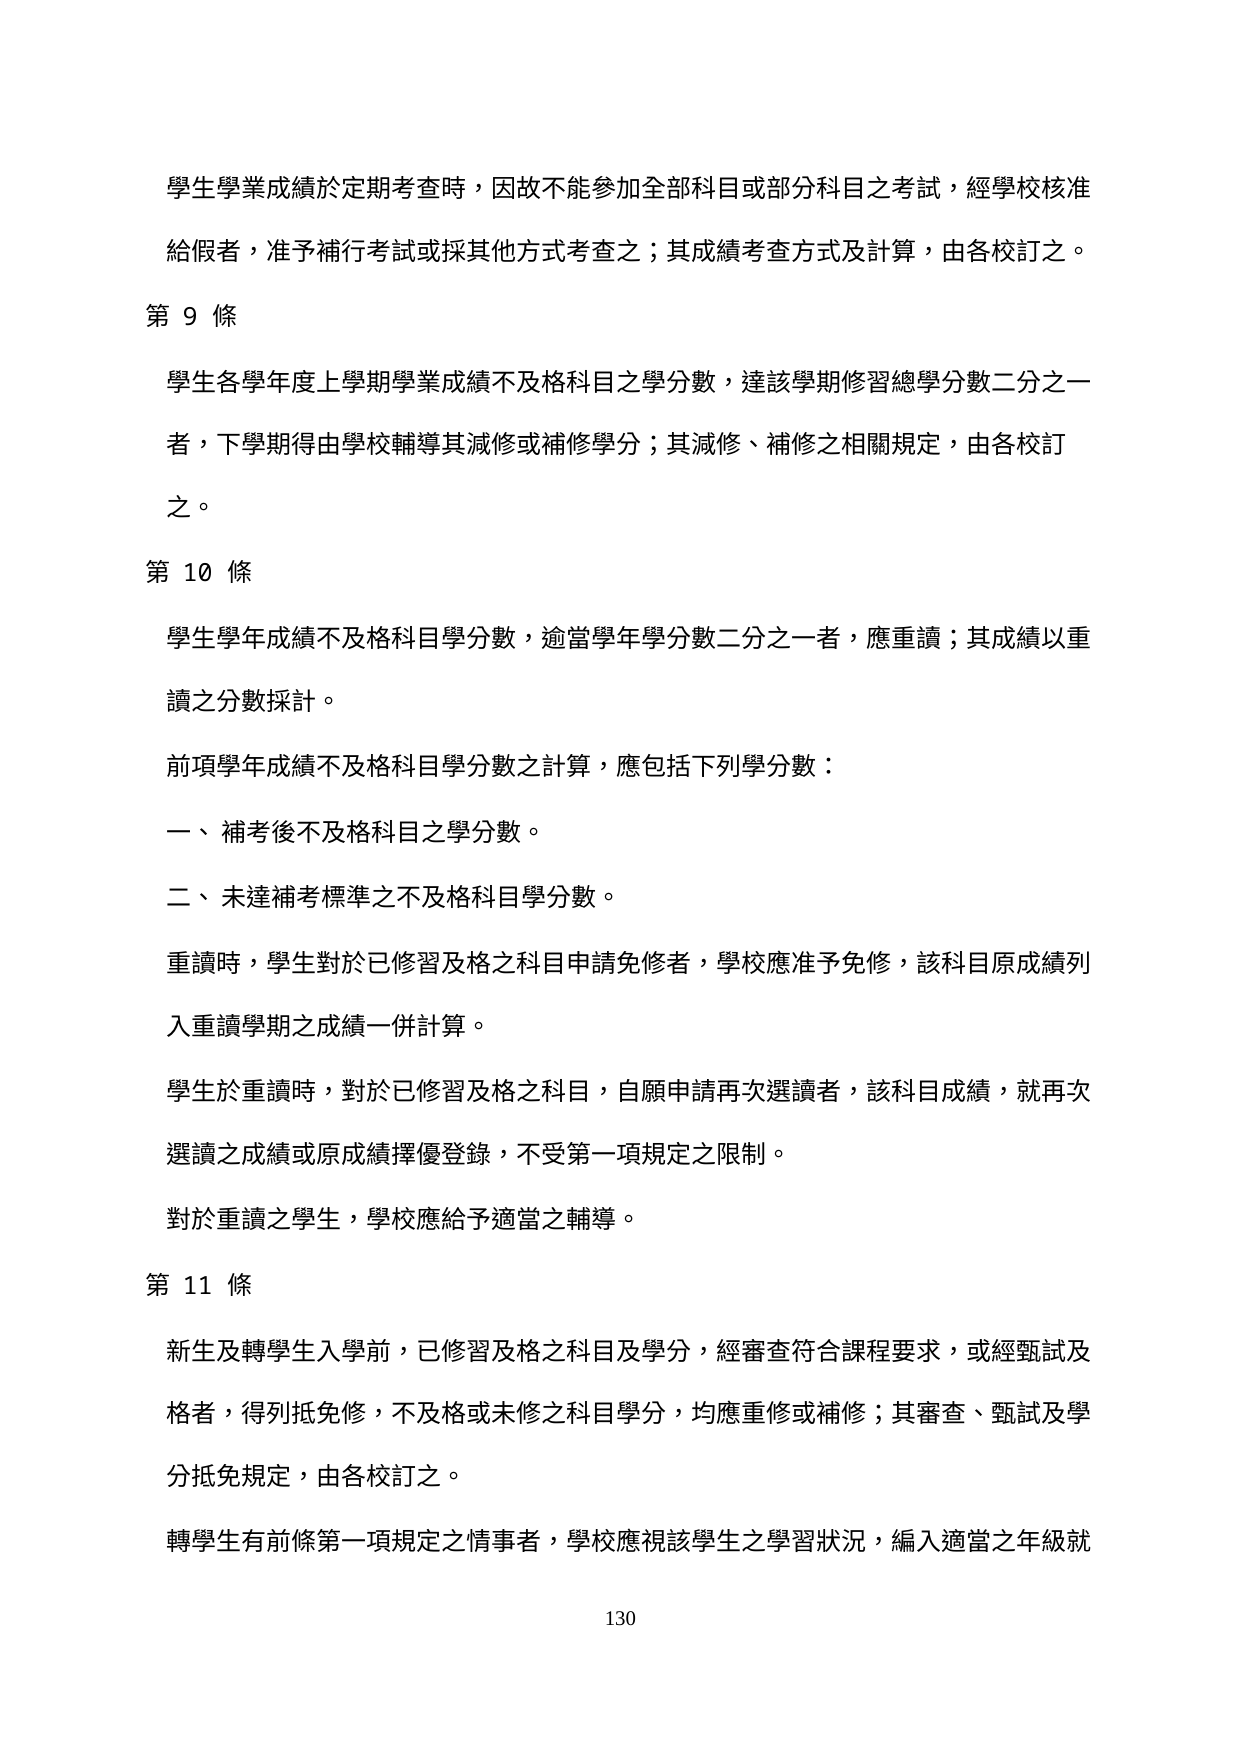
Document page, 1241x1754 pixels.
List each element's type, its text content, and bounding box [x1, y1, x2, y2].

table_cell 前項學年成績不及格科目學分數之計算，應包括下列學分數： [164, 722, 1097, 787]
table_cell [143, 1306, 164, 1497]
table_cell 學生於重讀時，對於已修習及格之科目，自願申請再次選讀者，該科目成績，就再次選讀之成績或原成績擇優登錄，不受第一項規定之限制。 [164, 1047, 1097, 1175]
table_cell 第 11 條 [143, 1240, 1097, 1306]
table_cell 一、 [164, 787, 220, 853]
table_cell [143, 144, 164, 272]
table_cell 補考後不及格科目之學分數。 [220, 787, 1097, 853]
table_cell 轉學生有前條第一項規定之情事者，學校應視該學生之學習狀況，編入適當之年級就 [164, 1497, 1097, 1562]
table_cell [143, 787, 164, 853]
table_cell 學生各學年度上學期學業成績不及格科目之學分數，達該學期修習總學分數二分之一者，下學期得由學校輔導其減修或補修學分；其減修、補修之相關規定，由各校訂之。 [164, 337, 1097, 528]
table_cell 第 9 條 [143, 272, 1097, 337]
table_cell [143, 722, 164, 787]
table_cell [143, 1175, 164, 1240]
table_cell [143, 1047, 164, 1175]
table_cell [143, 1497, 164, 1562]
table_cell 對於重讀之學生，學校應給予適當之輔導。 [164, 1175, 1097, 1240]
table_cell 重讀時，學生對於已修習及格之科目申請免修者，學校應准予免修，該科目原成績列入重讀學期之成績一併計算。 [164, 919, 1097, 1047]
table_cell 新生及轉學生入學前，已修習及格之科目及學分，經審查符合課程要求，或經甄試及格者，得列抵免修，不及格或未修之科目學分，均應重修或補修；其審查、甄試及學分抵免規定，由各校訂之。 [164, 1306, 1097, 1497]
table_cell 學生學年成績不及格科目學分數，逾當學年學分數二分之一者，應重讀；其成績以重讀之分數採計。 [164, 594, 1097, 722]
table_cell 未達補考標準之不及格科目學分數。 [220, 853, 1097, 918]
table_cell 學生學業成績於定期考查時，因故不能參加全部科目或部分科目之考試，經學校核准給假者，准予補行考試或採其他方式考查之；其成績考查方式及計算，由各校訂之。 [164, 144, 1097, 272]
table_cell [143, 853, 164, 918]
table_cell 二、 [164, 853, 220, 918]
table_cell 第 10 條 [143, 528, 1097, 593]
table_cell [143, 919, 164, 1047]
table_cell [143, 594, 164, 722]
table_cell [143, 337, 164, 528]
